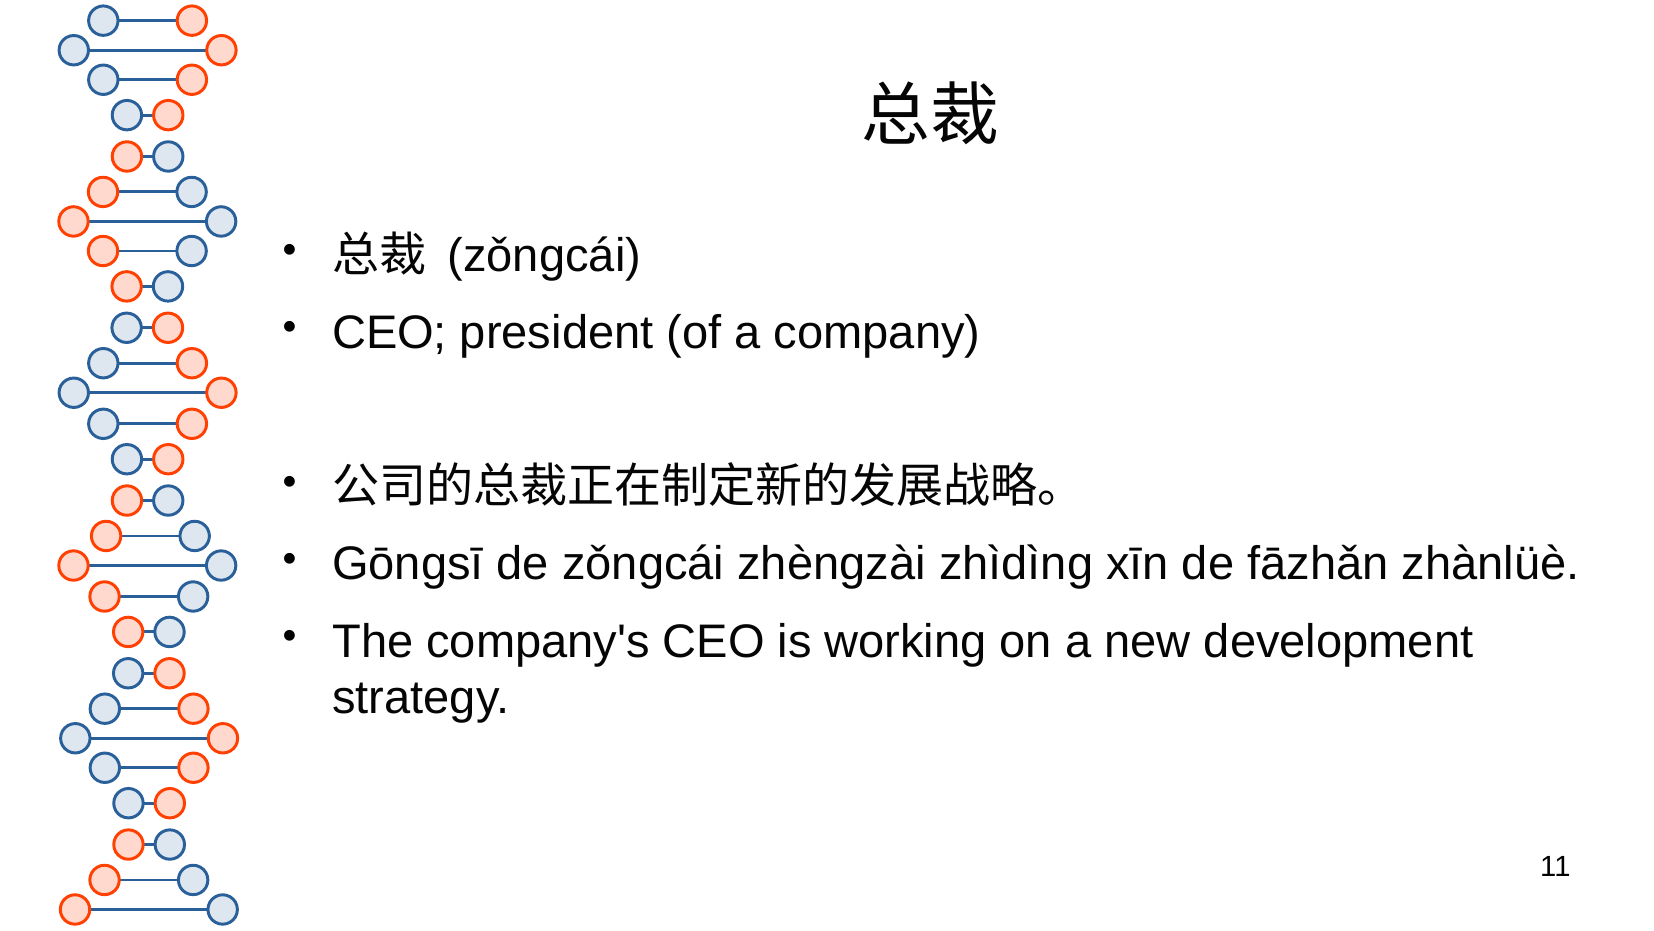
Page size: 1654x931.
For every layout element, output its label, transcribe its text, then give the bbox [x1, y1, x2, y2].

list 总裁 (zǒngcái) CEO; president (of a company) 公司的总裁正在制定新的发展战略。 Gōngsī de zǒngcái zhèngzài zhìdìng xīn de fāzhǎn zhànlüè. The company's CEO is working on a new development strategy. [265, 224, 1595, 764]
title 总裁 [265, 35, 1595, 189]
